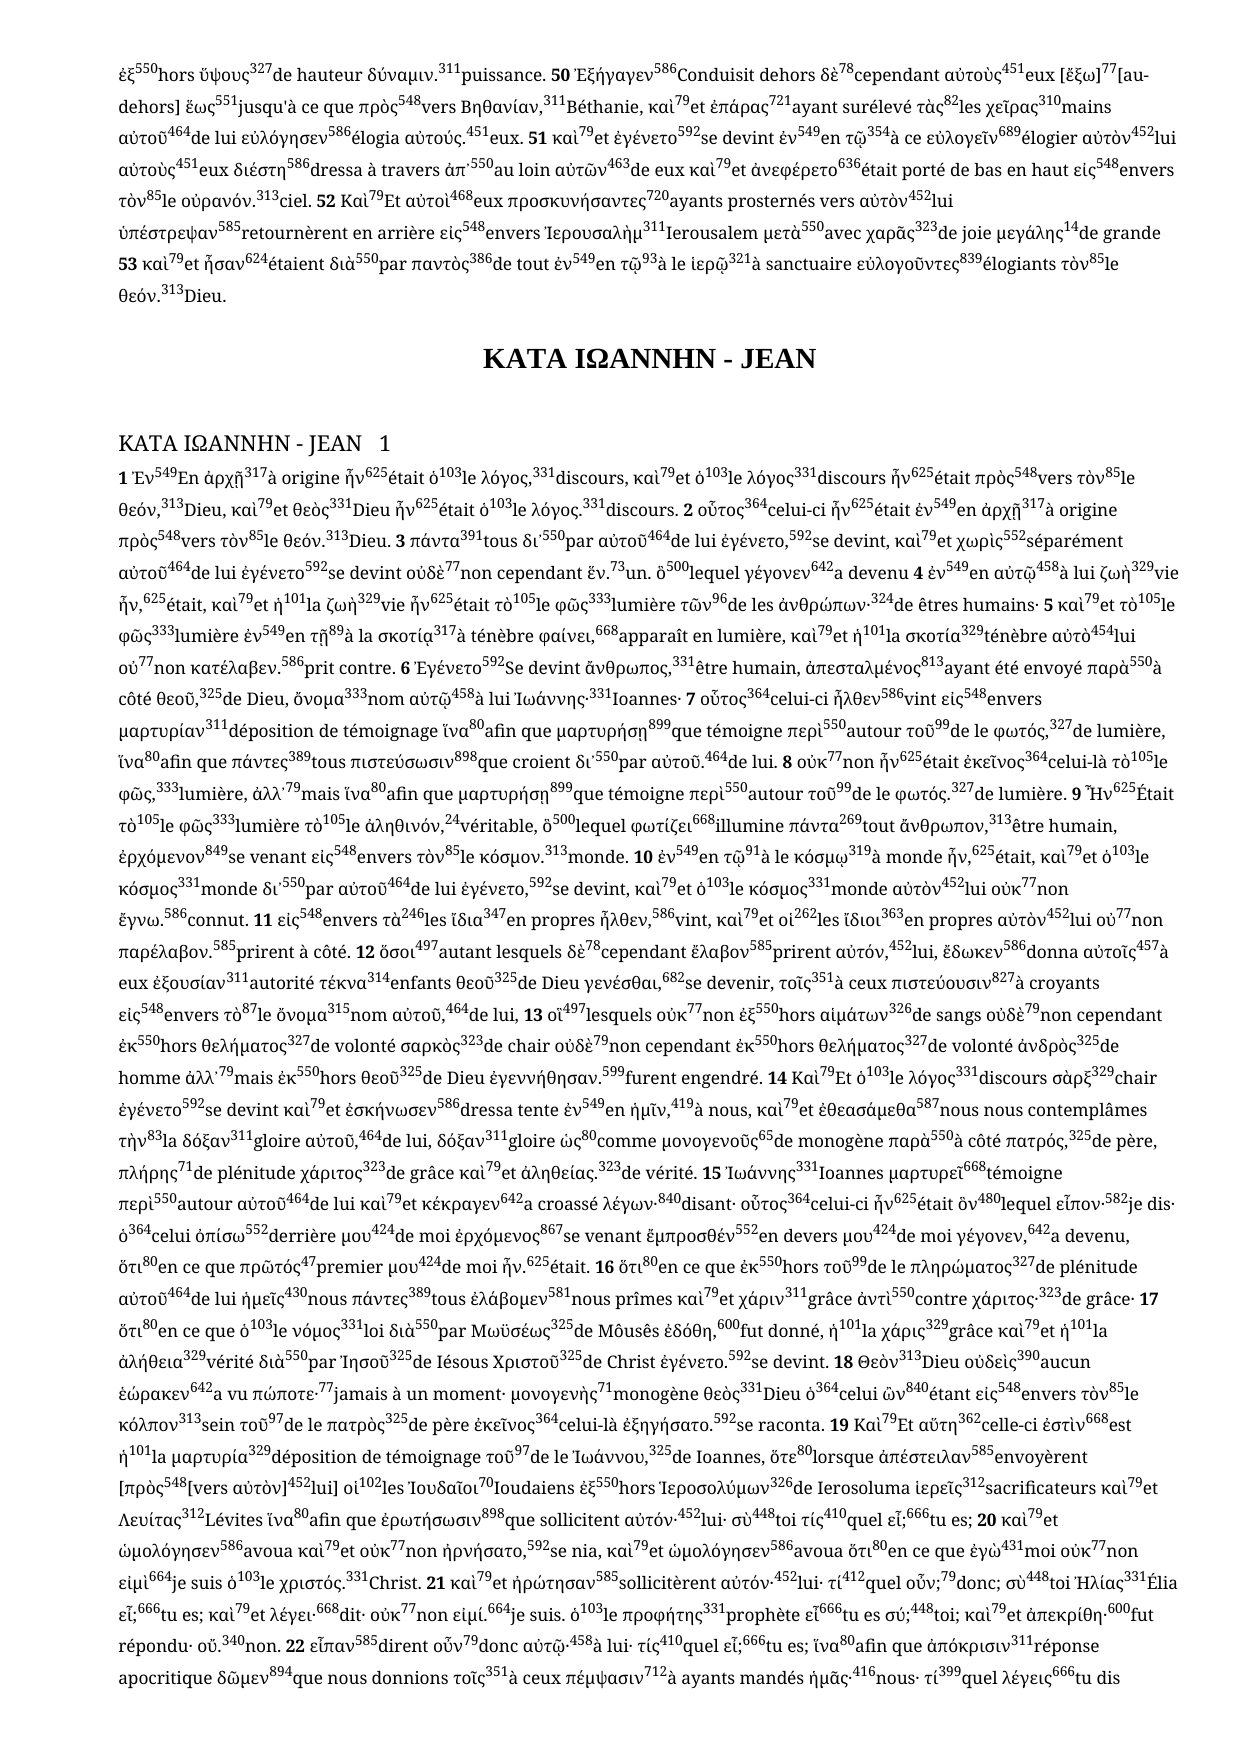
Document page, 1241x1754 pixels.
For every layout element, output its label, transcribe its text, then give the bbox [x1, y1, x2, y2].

text 1 Ἐν549En ἀρχῇ317à origine ἦν625était ὁ103le λόγος,331discours, καὶ79et ὁ103le λόγος331discours ἦν625était πρὸς548vers τὸν85le θεόν,313Dieu, καὶ79et θεὸς331Dieu ἦν625était ὁ103le λόγος.331discours. 2 οὗτος364celui-ci ἦν625était ἐν549en ἀρχῇ317à origine πρὸς548vers τὸν85le θεόν.313Dieu. 3 πάντα391tous δι᾽550par αὐτοῦ464de lui ἐγένετο,592se devint, καὶ79et χωρὶς552séparément αὐτοῦ464de lui ἐγένετο592se devint οὐδὲ77non cependant ἕν.73un. ὃ500lequel γέγονεν642a devenu 4 ἐν549en αὐτῷ458à lui ζωὴ329vie ἦν,625était, καὶ79et ἡ101la ζωὴ329vie ἦν625était τὸ105le φῶς333lumière τῶν96de les ἀνθρώπων·324de êtres humains· 5 καὶ79et τὸ105le φῶς333lumière ἐν549en τῇ89à la σκοτίᾳ317à ténèbre φαίνει,668apparaît en lumière, καὶ79et ἡ101la σκοτία329ténèbre αὐτὸ454lui οὐ77non κατέλαβεν.586prit contre. 6 Ἐγένετο592Se devint ἄνθρωπος,331être humain, ἀπεσταλμένος813ayant été envoyé παρὰ550à côté θεοῦ,325de Dieu, ὄνομα333nom αὐτῷ458à lui Ἰωάννης·331Ioannes· 7 οὗτος364celui-ci ἦλθεν586vint εἰς548envers μαρτυρίαν311déposition de témoignage ἵνα80afin que μαρτυρήσῃ899que témoigne περὶ550autour τοῦ99de le φωτός,327de lumière, ἵνα80afin que πάντες389tous πιστεύσωσιν898que croient δι᾽550par αὐτοῦ.464de lui. 8 οὐκ77non ἦν625était ἐκεῖνος364celui-là τὸ105le φῶς,333lumière, ἀλλ᾽79mais ἵνα80afin que μαρτυρήσῃ899que témoigne περὶ550autour τοῦ99de le φωτός.327de lumière. 9 Ἦν625Était τὸ105le φῶς333lumière τὸ105le ἀληθινόν,24véritable, ὃ500lequel φωτίζει668illumine πάντα269tout ἄνθρωπον,313être humain, ἐρχόμενον849se venant εἰς548envers τὸν85le κόσμον.313monde. 10 ἐν549en τῷ91à le κόσμῳ319à monde ἦν,625était, καὶ79et ὁ103le κόσμος331monde δι᾽550par αὐτοῦ464de lui ἐγένετο,592se devint, καὶ79et ὁ103le κόσμος331monde αὐτὸν452lui οὐκ77non ἔγνω.586connut. 11 εἰς548envers τὰ246les ἴδια347en propres ἦλθεν,586vint, καὶ79et οἱ262les ἴδιοι363en propres αὐτὸν452lui οὐ77non παρέλαβον.585prirent à côté. 12 ὅσοι497autant lesquels δὲ78cependant ἔλαβον585prirent αὐτόν,452lui, ἔδωκεν586donna αὐτοῖς457à eux ἐξουσίαν311autorité τέκνα314enfants θεοῦ325de Dieu γενέσθαι,682se devenir, τοῖς351à ceux πιστεύουσιν827à croyants εἰς548envers τὸ87le ὄνομα315nom αὐτοῦ,464de lui, 13 οἳ497lesquels οὐκ77non ἐξ550hors αἱμάτων326de sangs οὐδὲ79non cependant ἐκ550hors θελήματος327de volonté σαρκὸς323de chair οὐδὲ79non cependant ἐκ550hors θελήματος327de volonté ἀνδρὸς325de homme ἀλλ᾽79mais ἐκ550hors θεοῦ325de Dieu ἐγεννήθησαν.599furent engendré. 14 Καὶ79Et ὁ103le λόγος331discours σὰρξ329chair ἐγένετο592se devint καὶ79et ἐσκήνωσεν586dressa tente ἐν549en ἡμῖν,419à nous, καὶ79et ἐθεασάμεθα587nous nous contemplâmes τὴν83la δόξαν311gloire αὐτοῦ,464de lui, δόξαν311gloire ὡς80comme μονογενοῦς65de monogène παρὰ550à côté πατρός,325de père, πλήρης71de plénitude χάριτος323de grâce καὶ79et ἀληθείας.323de vérité. 15 Ἰωάννης331Ioannes μαρτυρεῖ668témoigne περὶ550autour αὐτοῦ464de lui καὶ79et κέκραγεν642a croassé λέγων·840disant· οὗτος364celui-ci ἦν625était ὃν480lequel εἶπον·582je dis· ὁ364celui ὀπίσω552derrière μου424de moi ἐρχόμενος867se venant ἔμπροσθέν552en devers μου424de moi γέγονεν,642a devenu, ὅτι80en ce que πρῶτός47premier μου424de moi ἦν.625était. 16 ὅτι80en ce que ἐκ550hors τοῦ99de le πληρώματος327de plénitude αὐτοῦ464de lui ἡμεῖς430nous πάντες389tous ἐλάβομεν581nous prîmes καὶ79et χάριν311grâce ἀντὶ550contre χάριτος·323de grâce· 17 ὅτι80en ce que ὁ103le νόμος331loi διὰ550par Μωϋσέως325de Môusês ἐδόθη,600fut donné, ἡ101la χάρις329grâce καὶ79et ἡ101la ἀλήθεια329vérité διὰ550par Ἰησοῦ325de Iésous Χριστοῦ325de Christ ἐγένετο.592se devint. 18 Θεὸν313Dieu οὐδεὶς390aucun ἑώρακεν642a vu πώποτε·77jamais à un moment· μονογενὴς71monogène θεὸς331Dieu ὁ364celui ὢν840étant εἰς548envers τὸν85le κόλπον313sein τοῦ97de le πατρὸς325de père ἐκεῖνος364celui-là ἐξηγήσατο.592se raconta. 19 Καὶ79Et αὕτη362celle-ci ἐστὶν668est ἡ101la μαρτυρία329déposition de témoignage τοῦ97de le Ἰωάννου,325de Ioannes, ὅτε80lorsque ἀπέστειλαν585envoyèrent [πρὸς548[vers αὐτὸν]452lui] οἱ102les Ἰουδαῖοι70Ioudaiens ἐξ550hors Ἱεροσολύμων326de Ierosoluma ἱερεῖς312sacrificateurs καὶ79et Λευίτας312Lévites ἵνα80afin que ἐρωτήσωσιν898que sollicitent αὐτόν·452lui· σὺ448toi τίς410quel εἶ;666tu es; 20 καὶ79et ὡμολόγησεν586avoua καὶ79et οὐκ77non ἠρνήσατο,592se nia, καὶ79et ὡμολόγησεν586avoua ὅτι80en ce que ἐγὼ431moi οὐκ77non εἰμὶ664je suis ὁ103le χριστός.331Christ. 21 καὶ79et ἠρώτησαν585sollicitèrent αὐτόν·452lui· τί412quel οὖν;79donc; σὺ448toi Ἠλίας331Élia εἶ;666tu es; καὶ79et λέγει·668dit· οὐκ77non εἰμί.664je suis. ὁ103le προφήτης331prophète εἶ666tu es σύ;448toi; καὶ79et ἀπεκρίθη·600fut répondu· οὔ.340non. 22 εἶπαν585dirent οὖν79donc αὐτῷ·458à lui· τίς410quel εἶ;666tu es; ἵνα80afin que ἀπόκρισιν311réponse apocritique δῶμεν894que nous donnions τοῖς351à ceux πέμψασιν712à ayants mandés ἡμᾶς·416nous· τί399quel λέγεις666tu dis περὶ550autour σεαυτοῦ;522de toi-même; 23 ἔφη·625déclarait· ἐγὼ431moi φωνὴ329son de voix βοῶντος834de beuglant ἐν549en τῇ89à la ἐρήμῳ·57à déserte· εὐθύνατε553rectifiez τὴν83la ὁδὸν311chemin κυρίου,325de Maître, καθὼς77de haut en bas comme εἶπεν586dit Ἠσαΐας331Ésaïa ὁ103le προφήτης.331prophète. 24 Καὶ79Et ἀπεσταλμένοι812ayants étés envoyés ἦσαν624étaient ἐκ550hors τῶν96de les Φαρισαίων.324de Pharisiens. 25 καὶ79et ἠρώτησαν585sollicitèrent αὐτὸν452lui καὶ79et εἶπαν585dirent αὐτῷ·458à lui· τί399quel οὖν79donc βαπτίζεις666tu baptises εἰ80si σὺ448toi οὐκ77non εἶ666tu es ὁ103le χριστὸς331Christ οὐδὲ79non cependant Ἠλίας331Élia οὐδὲ79non cependant ὁ103le προφήτης;331prophète; 26 ἀπεκρίθη600fut répondu αὐτοῖς457à eux ὁ103le Ἰωάννης331Ioannes λέγων·840disant· ἐγὼ431moi βαπτίζω664je baptise ἐν549en ὕδατι·321à eau· μέσος71au milieu ὑμῶν441de vous ἕστηκεν642a dressé ὃν480lequel ὑμεῖς447vous οὐκ77non οἴδατε,639vous avez su, 27 ὁ364celui ὀπίσω552derrière μου424de moi ἐρχόμενος,867se venant, οὗ492de lequel οὐκ77non εἰμὶ664je suis [ἐγὼ]431[moi] ἄξιος47digne ἵνα80afin que λύσω895que je délie αὐτοῦ464de lui τὸν85le ἱμάντα313courroie τοῦ99de le ὑποδήματος.327de soulier. 28 ταῦτα365ces-ci ἐν549en Βηθανίᾳ317à Béthanie ἐγένετο592se devint πέραν552de l'autre côté τοῦ97de le Ἰορδάνου,325de Iordane, ὅπου77là où ἦν625était ὁ103le Ἰωάννης331Ioannes βαπτίζων.840baptisant. 29 Τῇ350à Celle ἐπαύριον77lendemain βλέπει668regarde τὸν85le Ἰησοῦν313Iésous ἐρχόμενον849se venant πρὸς548vers αὐτὸν452lui καὶ79et λέγει·668dit· ἴδε306voici ὁ103le ἀμνὸς331agneau τοῦ97de le θεοῦ325de Dieu ὁ364celui αἴρων840levant τὴν83la ἁμαρτίαν311faute τοῦ97de le κόσμου.325de monde. 30 οὗτός364celui-ci ἐστιν668est ὑπὲρ550au-dessus οὗ492de lequel ἐγὼ431moi εἶπον·582je dis· ὀπίσω552derrière μου424de moi ἔρχεται674se vient ἀνὴρ331homme ὃς498lequel ἔμπροσθέν552en devers μου424de moi γέγονεν,642a devenu, ὅτι80en ce que πρῶτός47premier μου424de moi ἦν.625était. 31 κἀγὼ431et moi οὐκ77non ᾔδειν655j'avais su αὐτόν,452lui, ἀλλ᾽79mais ἵνα80afin que φανερωθῇ911que soit rendu visible τῷ91à le Ἰσραὴλ319à Israël διὰ548par le fait de τοῦτο348ce-ci ἦλθον582je vins ἐγὼ431moi ἐν549en ὕδατι321à eau βαπτίζων.840baptisant. 32 Καὶ79Et ἐμαρτύρησεν586témoigna Ἰωάννης331Ioannes λέγων840disant ὅτι80en ce que τεθέαμαι644je m'ai contemplé τὸ87le πνεῦμα315souffle καταβαῖνον824descendant ὡς80comme περιστερὰν311colombe ἐξ550hors οὐρανοῦ325de ciel καὶ79et ἔμεινεν586resta ἐπ᾽548sur αὐτόν.452lui. 33 κἀγὼ431et moi οὐκ77non ᾔδειν655j'avais su αὐτόν,452lui, ἀλλ᾽79mais ὁ364celui πέμψας721ayant mandé με417moi βαπτίζειν689baptiser ἐν549en ὕδατι321à eau ἐκεῖνός364celui-là μοι420à moi εἶπεν·586dit· ἐφ᾽548sur ὃν480lequel ἂν340le cas échéant ἴδῃς897que tu voies τὸ87le πνεῦμα315souffle καταβαῖνον824descendant καὶ79et μένον824restant ἐπ᾽548sur αὐτόν,452lui, οὗτός469celui-ci ἐστιν668est ὁ364celui βαπτίζων840baptisant ἐν549en πνεύματι321à souffle ἁγίῳ.12à saint. 34 κἀγὼ431et moi ἑώρακα638j'ai vu καὶ79et μεμαρτύρηκα638j'ai témoigné ὅτι80en ce que οὗτός364celui-ci ἐστιν668est ὁ103le υἱὸς331fils τοῦ97de le θεοῦ.325de Dieu. 35 Τῇ350à Celle ἐπαύριον77lendemain πάλιν77de nouveau εἱστήκει659avait dressé ὁ103le Ἰωάννης331Ioannes καὶ79et ἐκ550hors τῶν96de les μαθητῶν324de disciples αὐτοῦ464de lui δύο70deux 36 καὶ79et ἐμβλέψας721ayant entré regard τῷ91à le Ἰησοῦ319à Iésous περιπατοῦντι828à piétinant autour λέγει·668dit· ἴδε306voici ὁ103le ἀμνὸς331agneau τοῦ97de le θεοῦ.325de Dieu. 37 καὶ79et ἤκουσαν585écoutèrent οἱ102les δύο196deux μαθηταὶ330disciples αὐτοῦ464de lui λαλοῦντος834de bavardant καὶ79et ἠκολούθησαν585suivirent τῷ91à le Ἰησοῦ.319à Iésous. 38 στραφεὶς760ayant été tourné δὲ78cependant ὁ103le Ἰησοῦς331Iésous καὶ79et θεασάμενος740se ayant contemplé αὐτοὺς451eux ἀκολουθοῦντας821suivants λέγει668dit αὐτοῖς·457à eux· τί399quel ζητεῖτε;665vous cherchez; οἱ468ceux δὲ78cependant εἶπαν585dirent αὐτῷ·458à lui· ῥαββί,337rabbi, ὃ500lequel λέγεται680est dit μεθερμηνευόμενον893étant traduit διδάσκαλε,337enseignant, ποῦ77où? μένεις;666tu restes; 39 λέγει668dit αὐτοῖς·457à eux· ἔρχεσθε573que vous vous venez καὶ79et ὄψεσθε.609vous vous verrez. ἦλθαν585vinrent οὖν79donc καὶ79et εἶδαν585virent ποῦ77où? μένει668reste καὶ79et παρ᾽549à côté αὐτῷ458à lui ἔμειναν585restèrent τὴν83la ἡμέραν311journée ἐκείνην·136celle-là· ὥρα329heure ἦν625était ὡς551comme δεκάτη.69dixième. 40 Ἦν625Était Ἀνδρέας331André ὁ103le ἀδελφὸς331frère Σίμωνος325de Simon Πέτρου325de Pierre εἷς71un ἐκ550hors τῶν96de les δύο64de deux τῶν357de ceux ἀκουσάντων715de ayants écoutés παρὰ550à côté Ἰωάννου325de Ioannes καὶ79et ἀκολουθησάντων715de ayants suivis αὐτῷ·458à lui· 41 εὑρίσκει668trouve οὗτος364celui-ci πρῶτον77premièrement τὸν85le ἀδελφὸν313frère τὸν245le ἴδιον115en propre Σίμωνα313Simon καὶ79et λέγει668dit αὐτῷ·458à lui· εὑρήκαμεν637nous avons trouvé τὸν85le Μεσσίαν,313Messia, ὅ500lequel ἐστιν668est μεθερμηνευόμενον893étant traduit χριστός.331Christ. 42 ἤγαγεν586conduisit αὐτὸν452lui πρὸς548vers τὸν85le Ἰησοῦν.313Iésous. ἐμβλέψας721ayant entré regard αὐτῷ458à lui ὁ103le Ἰησοῦς331Iésous εἶπεν·586dit· σὺ448toi εἶ666tu es Σίμων331Simon ὁ103le υἱὸς331fils Ἰωάννου,325de Ioannes, σὺ448toi κληθήσῃ617tu seras appelé Κηφᾶς,331Képhas, ὃ500lequel ἑρμηνεύεται680est interprété Πέτρος.331Pierre. 43 Τῇ350à Celle ἐπαύριον77lendemain ἠθέλησεν586voulut ἐξελθεῖν681sortir εἰς548envers τὴν83la Γαλιλαίαν311Galilée καὶ79et εὑρίσκει668trouve Φίλιππον.313Philippe. καὶ79et λέγει668dit αὐτῷ458à lui ὁ103le Ἰησοῦς·331Iésous· ἀκολούθει570suis μοι.420à moi. 44 ἦν625était δὲ78cependant ὁ103le Φίλιππος331Philippe ἀπὸ550au loin Βηθσαϊδά,323de Bethsaïda, ἐκ550hors τῆς95de la πόλεως323de cité Ἀνδρέου325de André καὶ79et Πέτρου.325de Pierre. 45 εὑρίσκει668trouve Φίλιππος331Philippe τὸν85le Ναθαναὴλ313Nathanaël καὶ79et λέγει668dit αὐτῷ·458à lui· ὃν480lequel ἔγραψεν586grapha Μωϋσῆς331Môusês ἐν549en τῷ91à le νόμῳ319à loi καὶ79et οἱ102les προφῆται330prophètes εὑρήκαμεν,637nous avons trouvé, Ἰησοῦν313Iésous υἱὸν313fils τοῦ97de le Ἰωσὴφ325de Ioseph τὸν480celui ἀπὸ550au loin Ναζαρέτ.323de Nazareth. 46 καὶ79et εἶπεν586dit αὐτῷ458à lui Ναθαναήλ·331Nathanaël· ἐκ550hors Ναζαρὲτ323de Nazareth δύναταί674se peut τι289un quelconque ἀγαθὸν73bon εἶναι;689être; λέγει668dit αὐτῷ458à lui [ὁ]103[le] Φίλιππος·331Philippe· ἔρχου574te viens καὶ79et ἴδε.554vois. 47 Εἶδεν586Vit ὁ103le Ἰησοῦς331Iésous τὸν85le Ναθαναὴλ313Nathanaël ἐρχόμενον849se venant πρὸς548vers αὐτὸν452lui καὶ79et λέγει668dit περὶ550autour αὐτοῦ·464de lui· ἴδε306voici ἀληθῶς77vraiment Ἰσραηλίτης331Israélite ἐν549en ᾧ486à lequel δόλος331fraude οὐκ77non ἔστιν.668est. 48 λέγει668dit αὐτῷ458à lui Ναθαναήλ·331Nathanaël· πόθεν77d'où? με417moi γινώσκεις;666tu connais; ἀπεκρίθη600fut répondu Ἰησοῦς331Iésous καὶ79et εἶπεν586dit αὐτῷ·458à lui· πρὸ550d'avant τοῦ360de ce σε437toi Φίλιππον313Philippe φωνῆσαι681sonner de voix ὄντα822étant ὑπὸ548sous τὴν83la συκῆν311figuier εἶδόν582je vis σε.437toi. 49 ἀπεκρίθη600fut répondu αὐτῷ458à lui Ναθαναήλ·331Nathanaël· ῥαββί,337rabbi, σὺ448toi εἶ666tu es ὁ103le υἱὸς331fils τοῦ97de le θεοῦ,325de Dieu, σὺ448toi βασιλεὺς331roi εἶ666tu es τοῦ97de le Ἰσραήλ.325de Israël. 50 ἀπεκρίθη600fut répondu Ἰησοῦς331Iésous καὶ79et εἶπεν586dit αὐτῷ·458à lui· ὅτι80en ce que εἶπόν582je dis σοι439à toi ὅτι80en ce que εἶδόν582je vis σε437toi ὑποκάτω552en dessous vers le bas τῆς95de la συκῆς,323de figuier, πιστεύεις;666tu crois; μείζω54plus grands τούτων359de ces-ci ὄψῃ.610tu te verras. 51 καὶ79et λέγει668dit αὐτῷ·458à lui· ἀμὴν304amen ἀμὴν304amen λέγω664je dis ὑμῖν,438à vous, ὄψεσθε609vous vous verrez τὸν85le οὐρανὸν313ciel ἀνεῳγότα770ayant ouvert καὶ79et τοὺς84les ἀγγέλους312messagers τοῦ97de le θεοῦ325de Dieu ἀναβαίνοντας821montants καὶ79et καταβαίνοντας821descendants ἐπὶ548sur τὸν85le υἱὸν313fils τοῦ97de le ἀνθρώπου.325de être humain. [118, 462, 1181, 1689]
subtitle ΚΑΤΑ ΙΩΑΝΝΗΝ - JEAN [118, 341, 1181, 374]
text ΚΑΤΑ ΙΩΑΝΝΗΝ - JEAN 1 [118, 428, 1181, 458]
text 1 Τῇ89à La δὲ78cependant μιᾷ57à une τῶν98de les σαββάτων326de sabbats ὄρθρου325de aube βαθέως16de profond ἐπὶ548sur τὸ87le μνῆμα315monument ἦλθον585vinrent φέρουσαι837portantes ἃ481lesquels ἡτοίμασαν585préparèrent ἀρώματα.314aromates. 2 εὗρον585trouvèrent δὲ78cependant τὸν85le λίθον313pierre ἀποκεκυλισμένον796ayant été roulé au loin ἀπὸ550au loin τοῦ99de le μνημείου,327de mémorial, 3 εἰσελθοῦσαι718ayantes venues à l'intérieur δὲ78cependant οὐχ77non εὗρον585trouvèrent τὸ87le σῶμα315corps τοῦ97de le κυρίου325de Maître Ἰησοῦ.325de Iésous. 4 καὶ79et ἐγένετο592se devint ἐν549en τῷ354à ce ἀπορεῖσθαι690se embarrasser αὐτὰς449elles περὶ550autour τούτου360de ce-ci καὶ79et ἰδοὺ306voici ἄνδρες330hommes δύο196deux ἐπέστησαν585présentèrent αὐταῖς455à elles ἐν549en ἐσθῆτι317à habillement ἀστραπτούσῃ.826à éclairante. 5 ἐμφόβων39de en effrois δὲ78cependant γενομένων731de se ayantes devenues αὐτῶν461de elles καὶ79et κλινουσῶν831de inclinantes τὰ246les πρόσωπα314faces εἰς548envers τὴν83la γῆν311terre εἶπαν585dirent πρὸς548vers αὐτάς·449elles· τί399quel ζητεῖτε665vous cherchez τὸν346celui ζῶντα822vivant μετὰ550avec τῶν96de les νεκρῶν;64de morts; 6 οὐκ77non ἔστιν668est ὧδε,77ici, ἀλλ᾽79mais ἠγέρθη.600fut éveillé. μνήσθητε562soyez mémorisés ὡς77comme ἐλάλησεν586bavarda ὑμῖν438à vous ἔτι77encore ὢν840étant ἐν549en τῇ89à la Γαλιλαίᾳ317à Galilée 7 λέγων840disant τὸν85le υἱὸν313fils τοῦ97de le ἀνθρώπου325de être humain ὅτι80en ce que δεῖ668attache de lien παραδοθῆναι683être livré εἰς548envers χεῖρας310mains ἀνθρώπων324de êtres humains ἁμαρτωλῶν15de fauteurs καὶ79et σταυρωθῆναι683être crucifié καὶ79et τῇ89à la τρίτῃ206à troisième ἡμέρᾳ317à journée ἀναστῆναι.681redresser. 8 καὶ79et ἐμνήσθησαν599furent mémorisé τῶν98de les ῥημάτων326de oraux αὐτοῦ.464de lui. 9 Καὶ79Et ὑποστρέψασαι718ayantes retournées en arrière ἀπὸ550au loin τοῦ99de le μνημείου327de mémorial ἀπήγγειλαν585rapportèrent annonce ταῦτα347ces-ci πάντα270tous τοῖς90à les ἕνδεκα58à onze καὶ79et πᾶσιν274à tous τοῖς90à les λοιποῖς.377à restants. 10 ἦσαν624étaient δὲ78cependant ἡ101la Μαγδαληνὴ329Magdalene Μαρία329Maria καὶ79et Ἰωάννα329Ioanna καὶ79et Μαρία329Maria ἡ362celle Ἰακώβου325de Iakobos καὶ79et αἱ100les λοιπαὶ387restantes σὺν549avec αὐταῖς.455à elles. ἔλεγον624disaient πρὸς548vers τοὺς84les ἀποστόλους312envoyés ταῦτα,347ces-ci, 11 καὶ79et ἐφάνησαν599furent apparu en lumière ἐνώπιον552en devant αὐτῶν463de eux ὡσεὶ80comme si λῆρος331radotage τὰ104les ῥήματα332oraux ταῦτα,157ces-ci, καὶ79et ἠπίστουν624croyaient pas αὐταῖς.455à elles. 12 Ὁ103Le δὲ78cependant Πέτρος331Pierre ἀναστὰς721ayant redressé ἔδραμεν586courut ἐπὶ548sur τὸ87le μνημεῖον315mémorial καὶ79et παρακύψας721ayant penché à côté βλέπει668regarde τὰ86les ὀθόνια314étoffes de lins μόνα,116seuls, καὶ79et ἀπῆλθεν586éloigna πρὸς548vers ἑαυτὸν528lui-même θαυμάζων840étonnant τὸ348ce γεγονός.772ayant devenu. 13 Καὶ79Et ἰδοὺ306voici δύο70deux ἐξ550hors αὐτῶν463de eux ἐν549en αὐτῇ142à même τῇ89à la ἡμέρᾳ317à journée ἦσαν624étaient πορευόμενοι866se allants εἰς548envers κώμην311village ἀπέχουσαν820tenante au loin σταδίους312stades ἑξήκοντα178soixante ἀπὸ550au loin Ἰερουσαλήμ,323de Ierousalem, ᾗ484à laquelle ὄνομα333nom Ἐμμαοῦς,329Emmaous, 14 καὶ79et αὐτοὶ468eux ὡμίλουν624conversaient πρὸς548vers ἀλλήλους501les uns les autres περὶ550autour πάντων282de tous τῶν359de ces συμβεβηκότων779de ayants arrivés avec τούτων.359de ces-ci. 15 καὶ79et ἐγένετο592se devint ἐν549en τῷ354à ce ὁμιλεῖν689converser αὐτοὺς451eux καὶ79et συζητεῖν689chercher ensemble καὶ79et αὐτὸς542lui-même Ἰησοῦς331Iésous ἐγγίσας721ayant approché συνεπορεύετο631se allait avec αὐτοῖς,457à eux, 16 οἱ102les δὲ78cependant ὀφθαλμοὶ330yeux αὐτῶν463de eux ἐκρατοῦντο635étaient saisi avec force τοῦ360de ce μὴ77ne pas ἐπιγνῶναι681reconnaître αὐτόν.452lui. 17 εἶπεν586dit δὲ78cependant πρὸς548vers αὐτούς·451eux· τίνες409quels οἱ102les λόγοι330discours οὗτοι155ceux-ci οὓς479lesquels ἀντιβάλλετε665vous jetez en échange πρὸς548vers ἀλλήλους501les uns les autres περιπατοῦντες;839piétinants autour; καὶ79et ἐστάθησαν599furent dressé σκυθρωποί.70airs maussades. 18 ἀποκριθεὶς760ayant été répondu δὲ78cependant εἷς71un ὀνόματι321à nom Κλεοπᾶς331Kléopas εἶπεν586dit πρὸς548vers αὐτόν·452lui· σὺ448toi μόνος132seul παροικεῖς666tu habites maison à côté Ἰερουσαλὴμ311Ierousalem καὶ79et οὐκ77non ἔγνως584tu connus τὰ347ces γενόμενα727se ayants devenus ἐν549en αὐτῇ456à elle ἐν549en ταῖς88à les ἡμέραις316à journées ταύταις;141à celles-ci; 19 καὶ79et εἶπεν586dit αὐτοῖς·457à eux· ποῖα;398quels; οἱ468ceux δὲ78cependant εἶπαν585dirent αὐτῷ·458à lui· τὰ347ces περὶ550autour Ἰησοῦ325de Iésous τοῦ97de le Ναζαρηνοῦ,16de Nazarénien, ὃς498lequel ἐγένετο592se devint ἀνὴρ331homme προφήτης331prophète δυνατὸς22puissant ἐν549en ἔργῳ321à travail καὶ79et λόγῳ319à discours ἐναντίον552en-présence τοῦ97de le θεοῦ325de Dieu καὶ79et παντὸς281de tout τοῦ97de le λαοῦ,325de peuple, 20 ὅπως77de telle manière que τε79et aussi παρέδωκαν585livrèrent αὐτὸν452lui οἱ102les ἀρχιερεῖς330chefs sacrificateurs καὶ79et οἱ102les ἄρχοντες330chefs ἡμῶν423de nous εἰς548envers κρίμα315objet de jugement θανάτου325de trépas καὶ79et ἐσταύρωσαν585crucifièrent αὐτόν.452lui. 21 ἡμεῖς430nous δὲ78cependant ἠλπίζομεν620nous espérions ὅτι80en ce que αὐτός469lui ἐστιν668est ὁ364celui μέλλων840imminant λυτροῦσθαι690se rançonner τὸν85le Ἰσραήλ·313Israël· ἀλλά79mais γε340du moins καὶ77aussi σὺν549avec πᾶσιν276à tous τούτοις353à ces-ci τρίτην201troisième ταύτην136celle-ci ἡμέραν311journée ἄγει668conduit ἀφ᾽550au loin οὗ492de lequel ταῦτα365ces-ci ἐγένετο.592se devint. 22 ἀλλὰ79mais καὶ77aussi γυναῖκές328femmes τινες284des quelconques ἐξ550hors ἡμῶν423de nous ἐξέστησαν585extasièrent ἡμᾶς,416nous, γενόμεναι737se ayantes devenues ὀρθριναὶ68matinales ἐπὶ548sur τὸ87le μνημεῖον,315mémorial, 23 καὶ79et μὴ77ne pas εὑροῦσαι718ayantes trouvées τὸ87le σῶμα315corps αὐτοῦ464de lui ἦλθον585vinrent λέγουσαι837disantes καὶ77aussi ὀπτασίαν311apparition ἀγγέλων324de messagers ἑωρακέναι,686avoir vu, οἳ497lesquels λέγουσιν667disent αὐτὸν452lui ζῆν.689vivre. 24 καὶ79et ἀπῆλθόν585éloignèrent τινες389des quelconques τῶν357de ceux σὺν549avec ἡμῖν419à nous ἐπὶ548sur τὸ87le μνημεῖον315mémorial καὶ79et εὗρον585trouvèrent οὕτως77ainsi καθὼς77de haut en bas comme καὶ77aussi αἱ100les γυναῖκες328femmes εἶπον,585dirent, αὐτὸν452lui δὲ78cependant οὐκ77non εἶδον.585virent. 25 Καὶ79Et αὐτὸς469lui εἶπεν586dit πρὸς548vers αὐτούς·451eux· ὦ340O ἀνόητοι75inintelligents καὶ79et βραδεῖς75lents τῇ89à la καρδίᾳ317à coeur τοῦ360de ce πιστεύειν689croire ἐπὶ549sur πᾶσιν379à tous οἷς487à lesquels ἐλάλησαν585bavardèrent οἱ102les προφῆται·330prophètes· 26 οὐχὶ340non pas ταῦτα347ces-ci ἔδει625attachait de lien παθεῖν681souffrir τὸν85le χριστὸν313Christ καὶ79et εἰσελθεῖν681venir à l'intérieur εἰς548envers τὴν83la δόξαν311gloire αὐτοῦ;464de lui; 27 καὶ79et ἀρξάμενος740se ayant commencé ἀπὸ550au loin Μωϋσέως325de Môusês καὶ79et ἀπὸ550au loin πάντων280de tous τῶν96de les προφητῶν324de prophètes διερμήνευσεν586interpréta en détail αὐτοῖς457à eux ἐν549en πάσαις272à toutes ταῖς88à les γραφαῖς316à graphes τὰ347ces περὶ550autour ἑαυτοῦ.537de lui-même. 28 Καὶ79Et ἤγγισαν585approchèrent εἰς548envers τὴν83la κώμην311village οὗ77où ἐπορεύοντο,630se allaient, καὶ79et αὐτὸς469lui προσεποιήσατο592se fit auprès πορρώτερον77plus loin devant πορεύεσθαι.690se aller. 29 καὶ79et παρεβιάσαντο591se furent violent auprès αὐτὸν452lui λέγοντες·839disants· μεῖνον554reste μεθ᾽550avec ἡμῶν,423de nous, ὅτι80en ce que πρὸς548vers ἑσπέραν311soirée ἐστὶν668est καὶ79et κέκλικεν642a incliné ἤδη77déjà ἡ101la ἡμέρα.329journée. καὶ79et εἰσῆλθεν586vint à l'intérieur τοῦ360de ce μεῖναι681rester σὺν549avec αὐτοῖς.457à eux. 30 καὶ79et ἐγένετο592se devint ἐν549en τῷ354à ce κατακλιθῆναι683être incliné de haut en bas αὐτὸν452lui μετ᾽550avec αὐτῶν463de eux λαβὼν721ayant pris τὸν85le ἄρτον313pain εὐλόγησεν586élogia καὶ79et κλάσας721ayant cassé ἐπεδίδου625donnait de surcroît αὐτοῖς,457à eux, 31 αὐτῶν463de eux δὲ78cependant διηνοίχθησαν599furent entrouvert οἱ102les ὀφθαλμοὶ330yeux καὶ79et ἐπέγνωσαν585reconnurent αὐτόν·452lui· καὶ79et αὐτὸς469lui ἄφαντος47disparaissant ἐγένετο592se devint ἀπ᾽550au loin αὐτῶν.463de eux. 32 καὶ79et εἶπαν585dirent πρὸς548vers ἀλλήλους·501les uns les autres· οὐχὶ340non pas ἡ101la καρδία329coeur ἡμῶν423de nous καιομένη889étante allumée ἦν625était [ἐν549[en ἡμῖν]419à nous] ὡς80comme ἐλάλει625bavardait ἡμῖν419à nous ἐν549en τῇ89à la ὁδῷ,317à chemin, ὡς80comme διήνοιγεν625entrouvrait ἡμῖν419à nous τὰς82les γραφάς;310graphes; 33 Καὶ79Et ἀναστάντες720ayants redressés αὐτῇ142à même τῇ89à la ὥρᾳ317à heure ὑπέστρεψαν585retournèrent en arrière εἰς548envers Ἰερουσαλὴμ311Ierousalem καὶ79et εὗρον585trouvèrent ἠθροισμένους795ayants étés réunis τοὺς84les ἕνδεκα52onze καὶ79et τοὺς345ceux σὺν549avec αὐτοῖς,457à eux, 34 λέγοντας821disants ὅτι80en ce que ὄντως77réellement ἠγέρθη600fut éveillé ὁ103le κύριος331Maître καὶ79et ὤφθη600fut vu Σίμωνι.319à Simon. 35 καὶ79et αὐτοὶ468eux ἐξηγοῦντο630se racontaient τὰ347ces ἐν549en τῇ89à la ὁδῷ317à chemin καὶ79et ὡς77comme ἐγνώσθη600fut connu αὐτοῖς457à eux ἐν549en τῇ89à la κλάσει317à cassure τοῦ97de le ἄρτου.325de pain. 36 Ταῦτα347Ces-ci δὲ78cependant αὐτῶν463de eux λαλούντων833de bavardants αὐτὸς542lui-même ἔστη586dressa ἐν549en μέσῳ61à au milieu αὐτῶν463de eux καὶ79et λέγει668dit αὐτοῖς·457à eux· εἰρήνη329paix ὑμῖν.438à vous. 37 πτοηθέντες759ayants étés terrifiés δὲ78cependant καὶ79et ἔμφοβοι46en effrois γενόμενοι739se ayants devenus ἐδόκουν624estimaient πνεῦμα315souffle θεωρεῖν.689observer. 38 καὶ79et εἶπεν586dit αὐτοῖς·457à eux· τί399quel τεταραγμένοι812ayants étés troublés ἐστὲ665vous êtes καὶ79et διὰ548par le fait de τί399quel διαλογισμοὶ330calculs au-travers ἀναβαίνουσιν667montent ἐν549en τῇ89à la καρδίᾳ317à coeur ὑμῶν;441de vous; 39 ἴδετε553voyez τὰς82les χεῖράς310mains μου424de moi καὶ79et τοὺς84les πόδας312pieds μου424de moi ὅτι80en ce que ἐγώ431moi εἰμι664je suis αὐτός·469lui· ψηλαφήσατέ553palpez με417moi καὶ79et ἴδετε,553voyez, ὅτι80en ce que πνεῦμα333souffle σάρκα311chair καὶ79et ὀστέα314os οὐκ77non ἔχει668a καθὼς77de haut en bas comme ἐμὲ417moi θεωρεῖτε665vous observez ἔχοντα.822ayant. 40 καὶ79et τοῦτο348ce-ci εἰπὼν721ayant dit ἔδειξεν586montra αὐτοῖς457à eux τὰς242les χεῖρας310mains καὶ79et τοὺς244les πόδας.312pieds. 41 ἔτι77encore δὲ78cependant ἀπιστούντων833de croyants pas αὐτῶν463de eux ἀπὸ550au loin τῆς95de la χαρᾶς323de joie καὶ79et θαυμαζόντων833de étonnants εἶπεν586dit αὐτοῖς·457à eux· ἔχετέ665vous avez τι271un quelconque βρώσιμον55consommable ἐνθάδε;77ici-même; 42 οἱ468ceux δὲ78cependant ἐπέδωκαν585donnèrent de surcroît αὐτῷ458à lui ἰχθύος325de poisson ὀπτοῦ16de grillé μέρος·315part· 43 καὶ79et λαβὼν721ayant pris ἐνώπιον552en devant αὐτῶν463de eux ἔφαγεν.586mangea. 44 Εἶπεν586Dit δὲ78cependant πρὸς548vers αὐτούς·451eux· οὗτοι363ceux-ci οἱ102les λόγοι330discours μου424de moi οὓς479lesquels ἐλάλησα582je bavardai πρὸς548vers ὑμᾶς436vous ἔτι77encore ὢν840étant σὺν549avec ὑμῖν,438à vous, ὅτι80en ce que δεῖ668attache de lien πληρωθῆναι683être fait plénitude πάντα270tous τὰ347ces γεγραμμένα797ayants étés graphés ἐν549en τῷ91à le νόμῳ319à loi Μωϋσέως325de Môusês καὶ79et τοῖς90à les προφήταις318à prophètes καὶ79et ψαλμοῖς318à psaumes περὶ550autour ἐμοῦ.424de moi. 45 τότε77alors διήνοιξεν586entrouvrit αὐτῶν463de eux τὸν85le νοῦν313intellect τοῦ360de ce συνιέναι689comprendre τὰς82les γραφάς·310graphes· 46 καὶ79et εἶπεν586dit αὐτοῖς457à eux ὅτι80en ce que οὕτως77ainsi γέγραπται654a été graphé παθεῖν681souffrir τὸν85le χριστὸν313Christ καὶ79et ἀναστῆναι681redresser ἐκ550hors νεκρῶν64de morts τῇ89à la τρίτῃ206à troisième ἡμέρᾳ,317à journée, 47 καὶ79et κηρυχθῆναι683être annoncé ἐπὶ549sur τῷ93à le ὀνόματι321à nom αὐτοῦ464de lui μετάνοιαν311transintelligence εἰς548envers ἄφεσιν311abandon ἁμαρτιῶν322de fautes εἰς548envers πάντα270tous τὰ86les ἔθνη.314ethnies. ἀρξάμενοι739se ayants commencés ἀπὸ550au loin Ἰερουσαλὴμ323de Ierousalem 48 ὑμεῖς447vous μάρτυρες330témoins τούτων.359de ces-ci. 49 καὶ79et [ἰδοὺ]306[voici] ἐγὼ431moi ἀποστέλλω664j'envoie τὴν83la ἐπαγγελίαν311promesse τοῦ97de le πατρός325de père μου424de moi ἐφ᾽548sur ὑμᾶς·436vous· ὑμεῖς447vous δὲ78cependant καθίσατε553asseyez ἐν549en τῇ89à la πόλει317à cité ἕως80jusqu'à ce que οὗ494de lequel ἐνδύσησθε902que vous vous habilliez ἐξ550hors ὕψους327de hauteur δύναμιν.311puissance. 50 Ἐξήγαγεν586Conduisit dehors δὲ78cependant αὐτοὺς451eux [ἔξω]77[au-dehors] ἕως551jusqu'à ce que πρὸς548vers Βηθανίαν,311Béthanie, καὶ79et ἐπάρας721ayant surélevé τὰς82les χεῖρας310mains αὐτοῦ464de lui εὐλόγησεν586élogia αὐτούς.451eux. 51 καὶ79et ἐγένετο592se devint ἐν549en τῷ354à ce εὐλογεῖν689élogier αὐτὸν452lui αὐτοὺς451eux διέστη586dressa à travers ἀπ᾽550au loin αὐτῶν463de eux καὶ79et ἀνεφέρετο636était porté de bas en haut εἰς548envers τὸν85le οὐρανόν.313ciel. 52 Καὶ79Et αὐτοὶ468eux προσκυνήσαντες720ayants prosternés vers αὐτὸν452lui ὑπέστρεψαν585retournèrent en arrière εἰς548envers Ἰερουσαλὴμ311Ierousalem μετὰ550avec χαρᾶς323de joie μεγάλης14de grande 53 καὶ79et ἦσαν624étaient διὰ550par παντὸς386de tout ἐν549en τῷ93à le ἱερῷ321à sanctuaire εὐλογοῦντες839élogiants τὸν85le θεόν.313Dieu. [118, 59, 1181, 307]
